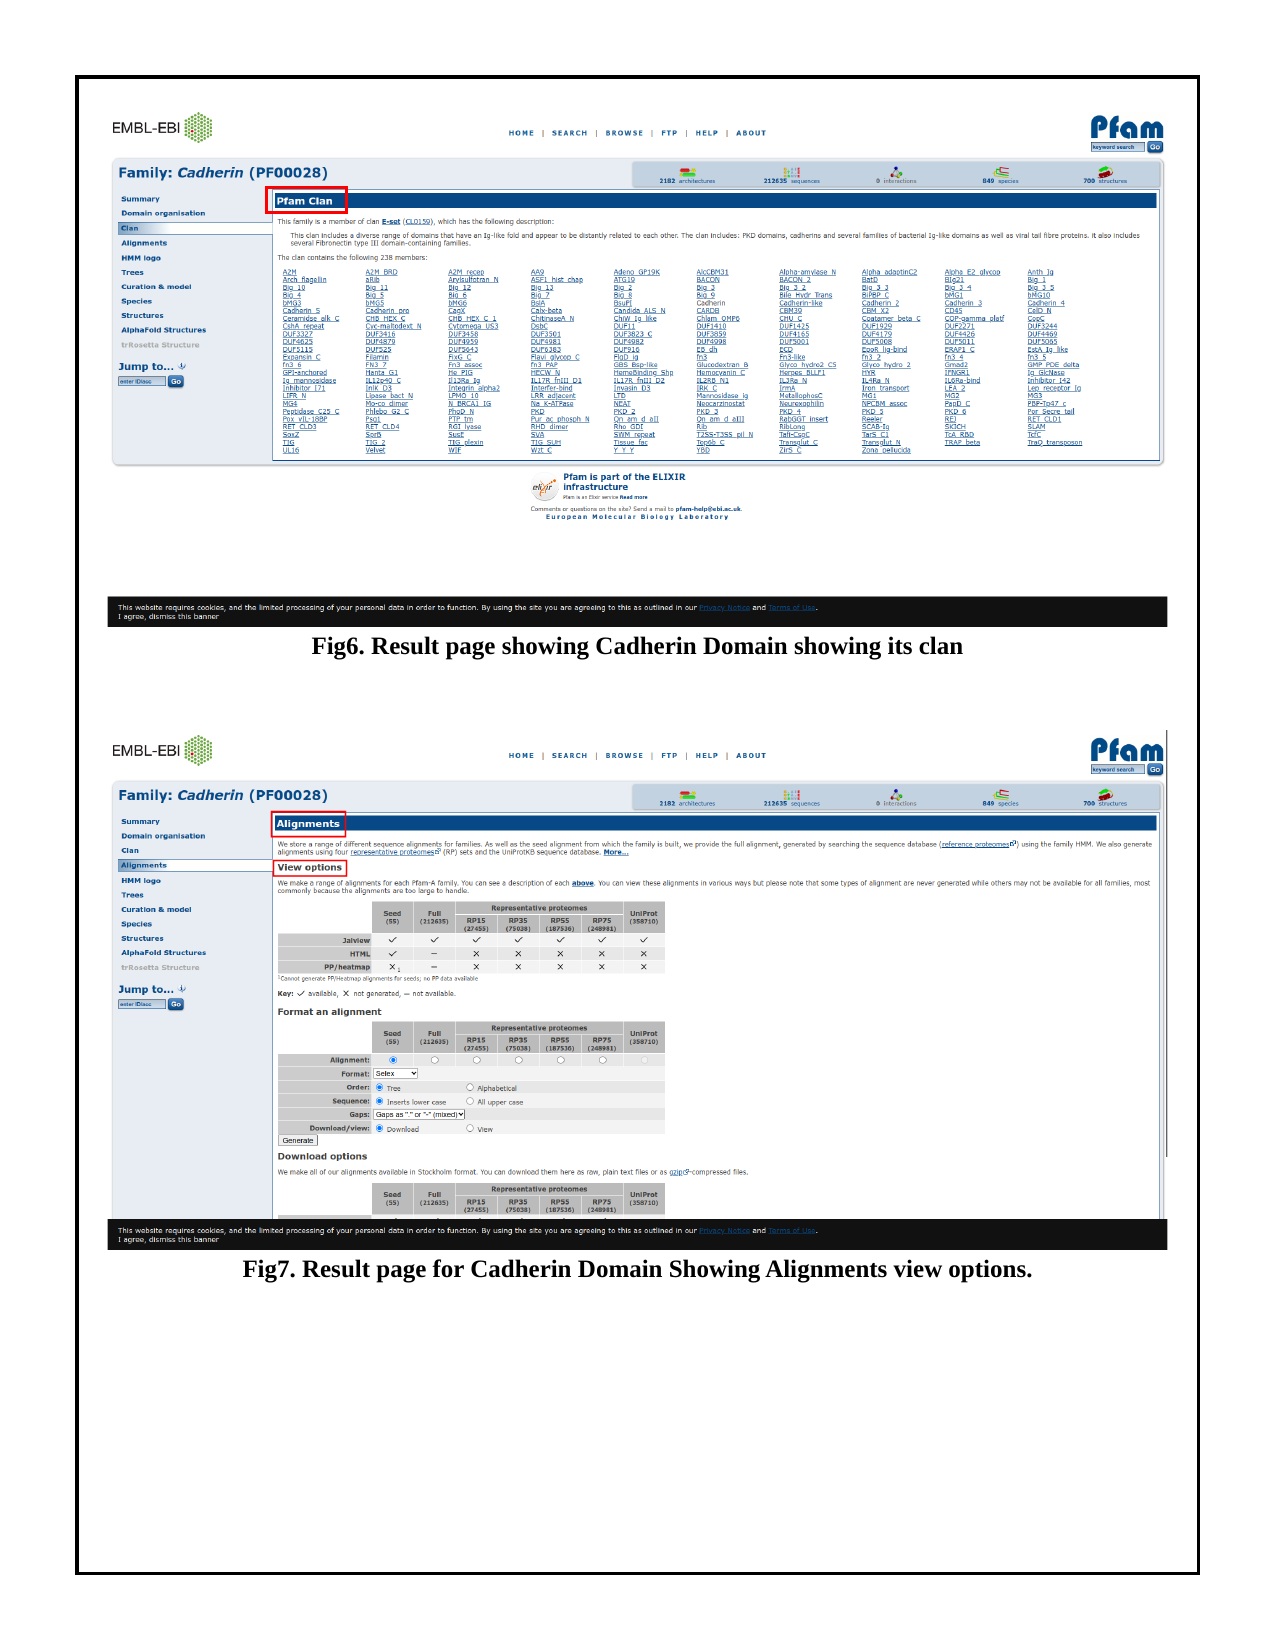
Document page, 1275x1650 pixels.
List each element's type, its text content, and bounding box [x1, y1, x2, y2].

text Fig6. Result page showing Cadherin Domain showing its clan [108, 627, 1167, 659]
text Fig7. Result page for Cadherin Domain Showing Alignments view options. [108, 1250, 1167, 1282]
